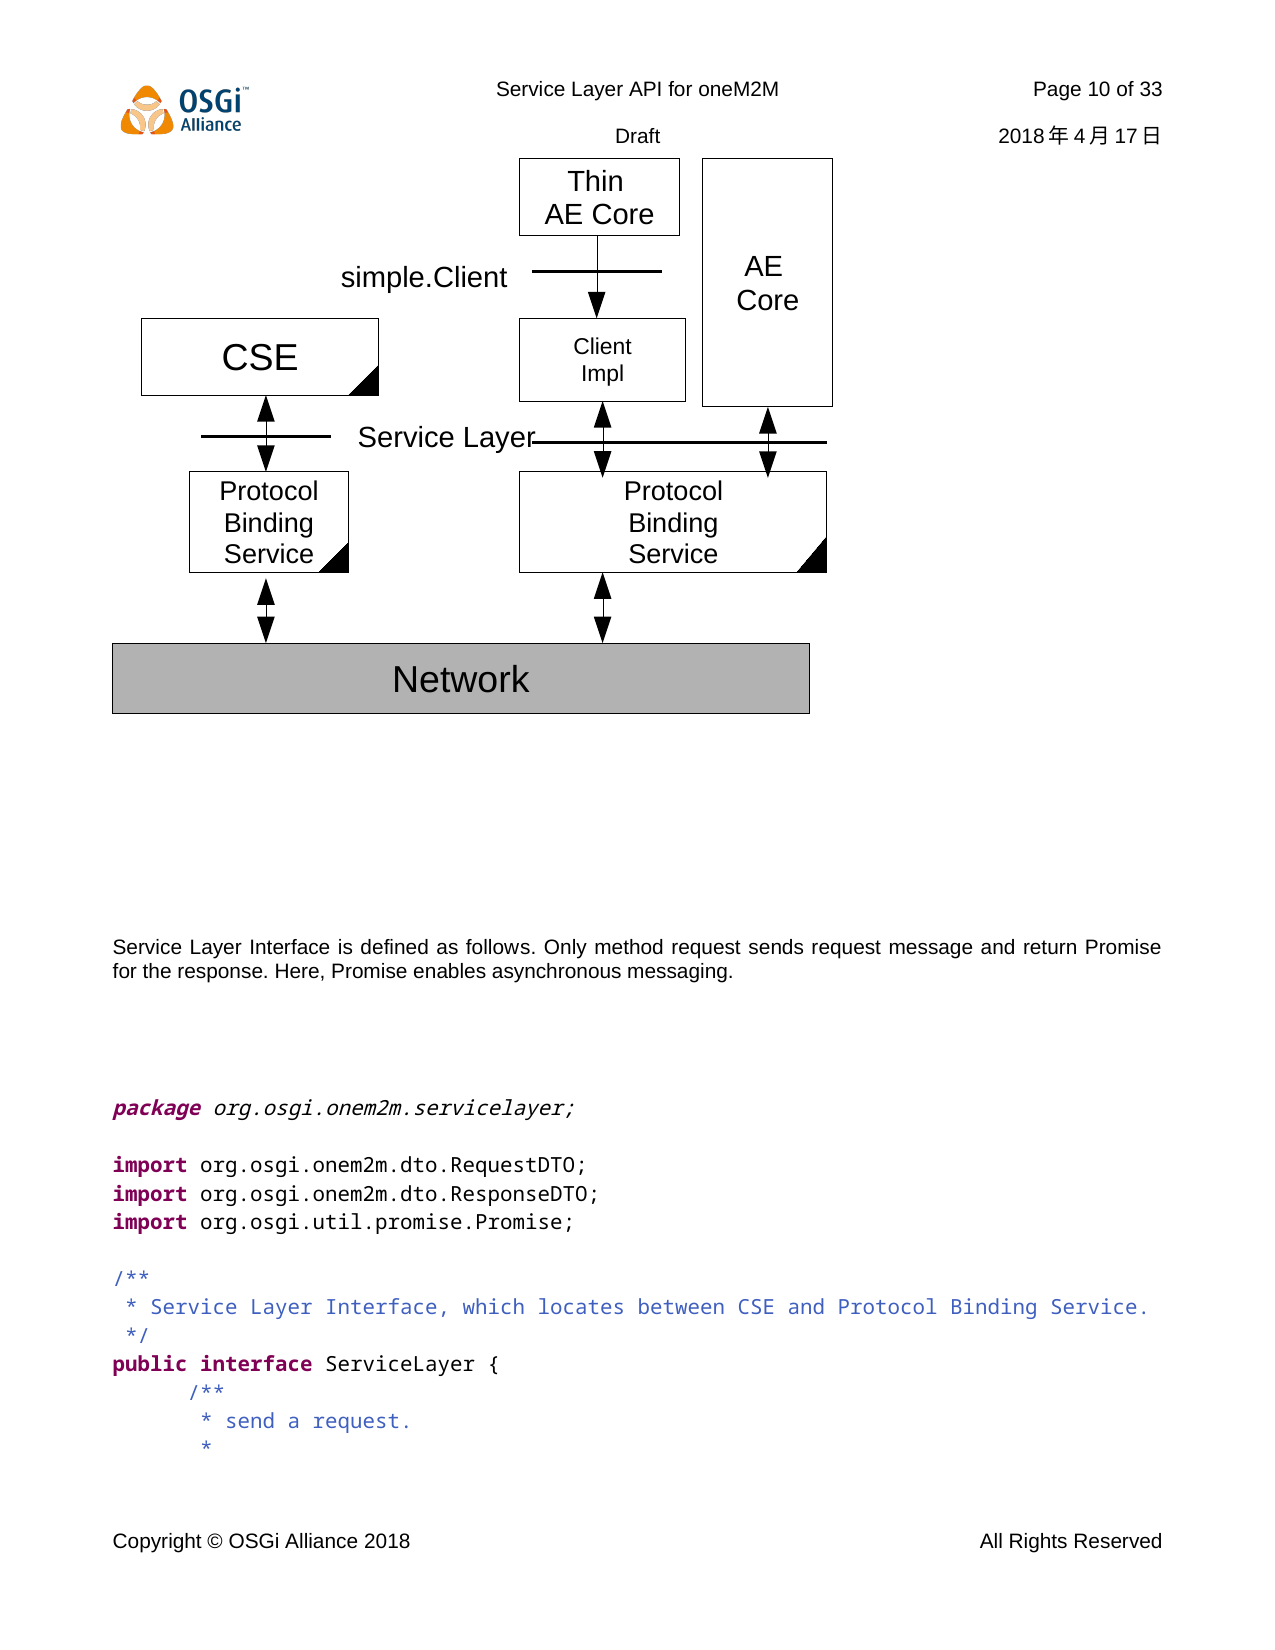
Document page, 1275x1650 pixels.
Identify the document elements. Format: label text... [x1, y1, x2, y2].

text public interface ServiceLayer { [112, 1349, 1162, 1378]
text /** [112, 1264, 1162, 1292]
text * Service Layer Interface, which locates between CSE and Protocol Binding Service. [112, 1292, 1162, 1321]
text Service Layer Interface is defined as follows. Only method request sends request message and return Promise for the response. Here, Promise enables asynchronous messaging. [112, 935, 1162, 983]
text import org.osgi.util.promise.Promise; [112, 1207, 1162, 1236]
text import org.osgi.onem2m.dto.ResponseDTO; [112, 1179, 1162, 1207]
text */ [112, 1321, 1162, 1349]
text * send a request. [112, 1406, 1162, 1434]
text /** [112, 1378, 1162, 1406]
picture [113, 78, 257, 142]
text package org.osgi.onem2m.servicelayer; [112, 1093, 1162, 1122]
text * [112, 1434, 1162, 1463]
text import org.osgi.onem2m.dto.RequestDTO; [112, 1150, 1162, 1179]
